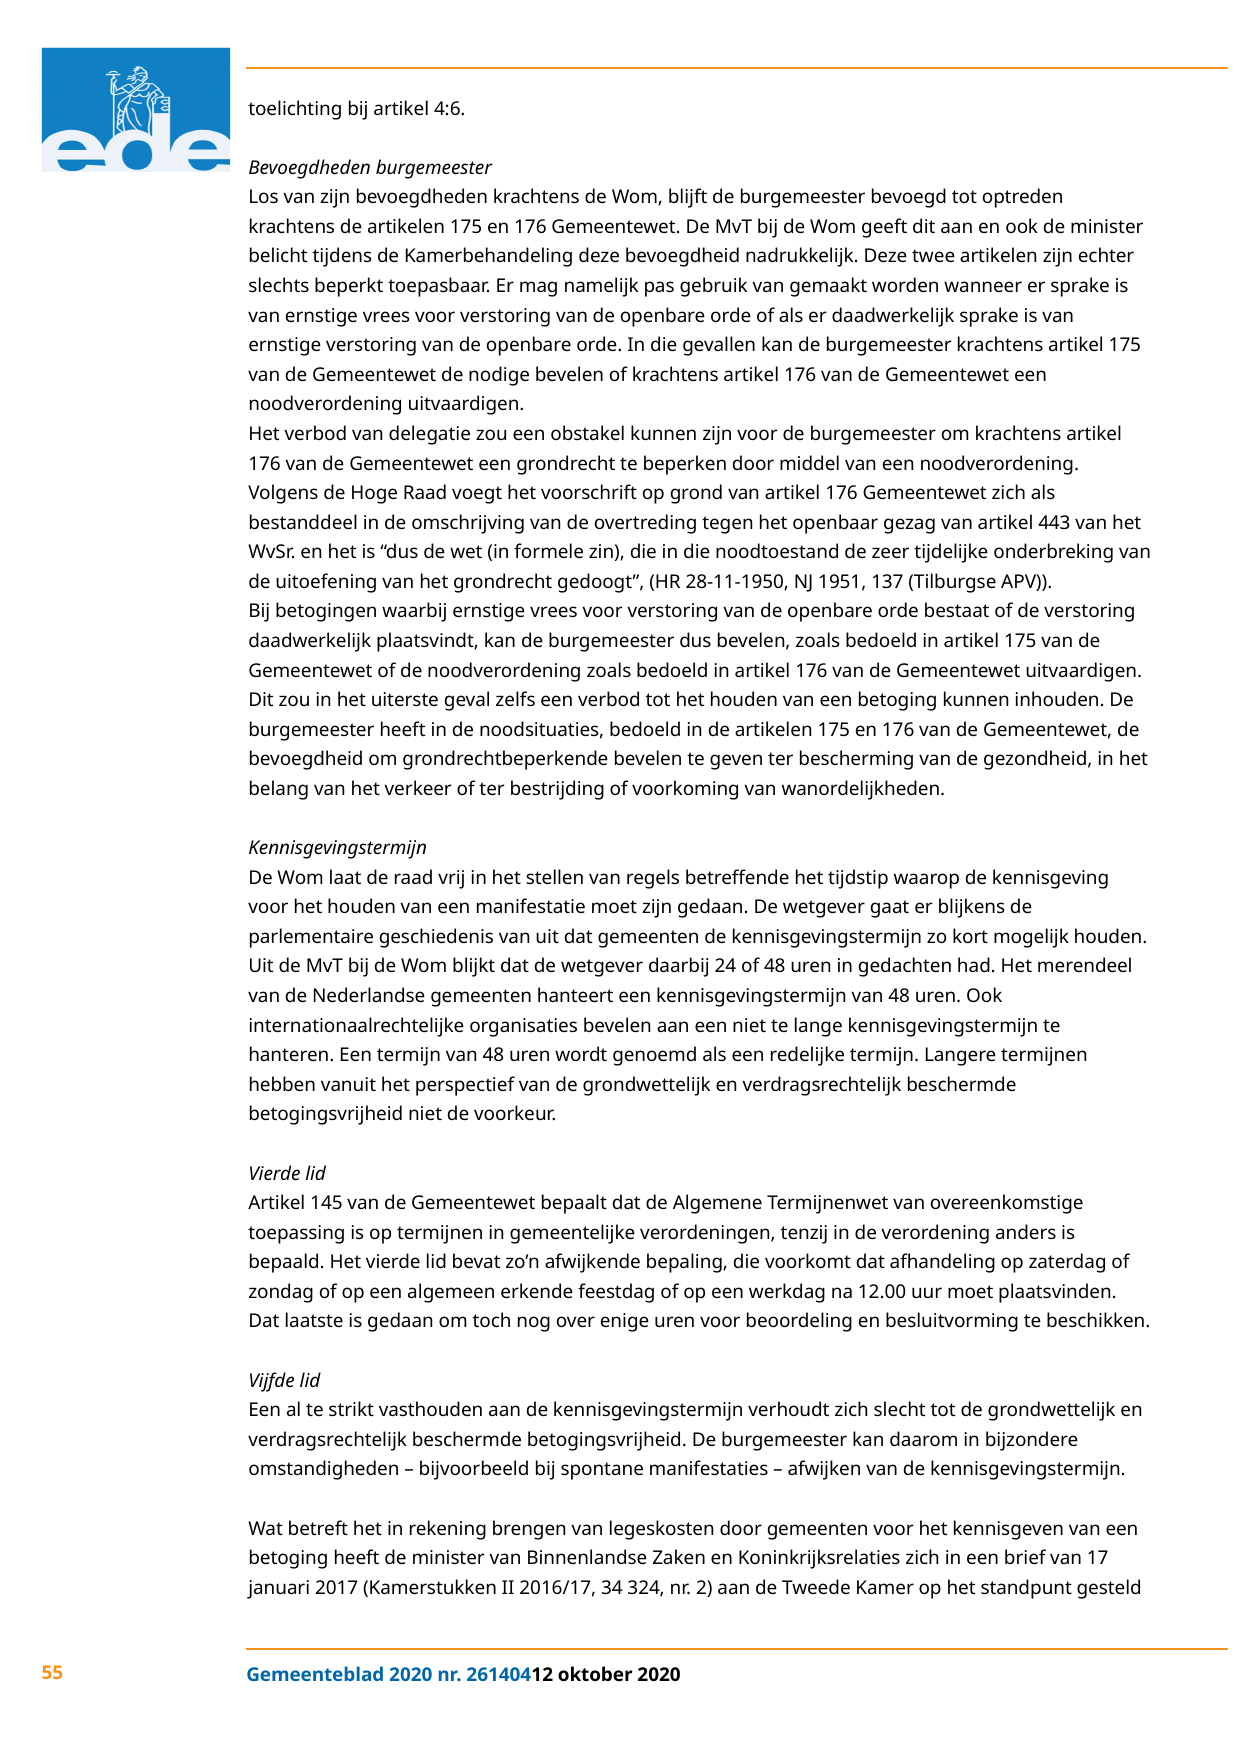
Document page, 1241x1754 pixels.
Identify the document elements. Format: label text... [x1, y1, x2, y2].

text Volgens de Hoge Raad voegt het voorschrift op grond van artikel 176 Gemeentewet zich als bestanddeel in de omschrijving van de overtreding tegen het openbaar gezag van artikel 443 van het WvSr. en het is “dus de wet (in formele zin), die in die noodtoestand de zeer tijdelijke onderbreking van de uitoefening van het grondrecht gedoogt”, (HR 28-11-1950, NJ 1951, 137 (Tilburgse APV)). [248, 479, 1152, 594]
text Bij betogingen waarbij ernstige vrees voor verstoring van de openbare orde bestaat of de verstoring daadwerkelijk plaatsvindt, kan de burgemeester dus bevelen, zoals bedoeld in artikel 175 van de Gemeentewet of de noodverordening zoals bedoeld in artikel 176 van de Gemeentewet uitvaardigen. Dit zou in het uiterste geval zelfs een verbod tot het houden van een betoging kunnen inhouden. De burgemeester heeft in de noodsituaties, bedoeld in de artikelen 175 en 176 van de Gemeentewet, de bevoegdheid om grondrechtbeperkende bevelen te geven ter bescherming van de gezondheid, in het belang van het verkeer of ter bestrijding of voorkoming van wanordelijkheden. [248, 598, 1152, 801]
picture [41, 47, 231, 172]
text Kennisgevingstermijn [248, 834, 1152, 860]
text Een al te strikt vasthouden aan de kennisgevingstermijn verhoudt zich slecht tot de grondwettelijk en verdragsrechtelijk beschermde betogingsvrijheid. De burgemeester kan daarom in bijzondere omstandigheden – bijvoorbeeld bij spontane manifestaties – afwijken van de kennisgevingstermijn. [248, 1396, 1152, 1481]
text Vijfde lid [248, 1367, 1152, 1393]
text Los van zijn bevoegdheden krachtens de Wom, blijft de burgemeester bevoegd tot optreden krachtens de artikelen 175 en 176 Gemeentewet. De MvT bij de Wom geeft dit aan en ook de minister belicht tijdens de Kamerbehandeling deze bevoegdheid nadrukkelijk. Deze twee artikelen zijn echter slechts beperkt toepasbaar. Er mag namelijk pas gebruik van gemaakt worden wanneer er sprake is van ernstige vrees voor verstoring van de openbare orde of als er daadwerkelijk sprake is van ernstige verstoring van de openbare orde. In die gevallen kan de burgemeester krachtens artikel 175 van de Gemeentewet de nodige bevelen of krachtens artikel 176 van de Gemeentewet een noodverordening uitvaardigen. [248, 183, 1152, 416]
text De Wom laat de raad vrij in het stellen van regels betreffende het tijdstip waarop de kennisgeving voor het houden van een manifestatie moet zijn gedaan. De wetgever gaat er blijkens de parlementaire geschiedenis van uit dat gemeenten de kennisgevingstermijn zo kort mogelijk houden. Uit de MvT bij de Wom blijkt dat de wetgever daarbij 24 of 48 uren in gedachten had. Het merendeel van de Nederlandse gemeenten hanteert een kennisgevingstermijn van 48 uren. Ook internationaalrechtelijke organisaties bevelen aan een niet te lange kennisgevingstermijn te hanteren. Een termijn van 48 uren wordt genoemd als een redelijke termijn. Langere termijnen hebben vanuit het perspectief van de grondwettelijk en verdragsrechtelijk beschermde betogingsvrijheid niet de voorkeur. [248, 864, 1152, 1126]
text Vierde lid [248, 1160, 1152, 1186]
text Het verbod van delegatie zou een obstakel kunnen zijn voor de burgemeester om krachtens artikel 176 van de Gemeentewet een grondrecht te beperken door middel van een noodverordening. [248, 420, 1152, 476]
text Artikel 145 van de Gemeentewet bepaalt dat de Algemene Termijnenwet van overeenkomstige toepassing is op termijnen in gemeentelijke verordeningen, tenzij in de verordening anders is bepaald. Het vierde lid bevat zo’n afwijkende bepaling, die voorkomt dat afhandeling op zaterdag of zondag of op een algemeen erkende feestdag of op een werkdag na 12.00 uur moet plaatsvinden. Dat laatste is gedaan om toch nog over enige uren voor beoordeling en besluitvorming te beschikken. [248, 1189, 1152, 1333]
text Wat betreft het in rekening brengen van legeskosten door gemeenten voor het kennisgeven van een betoging heeft de minister van Binnenlandse Zaken en Koninkrijksrelaties zich in een brief van 17 januari 2017 (Kamerstukken II 2016/17, 34 324, nr. 2) aan de Tweede Kamer op het standpunt gesteld [248, 1515, 1152, 1600]
text Bevoegdheden burgemeester [248, 154, 1152, 180]
text toelichting bij artikel 4:6. [248, 95, 1152, 121]
